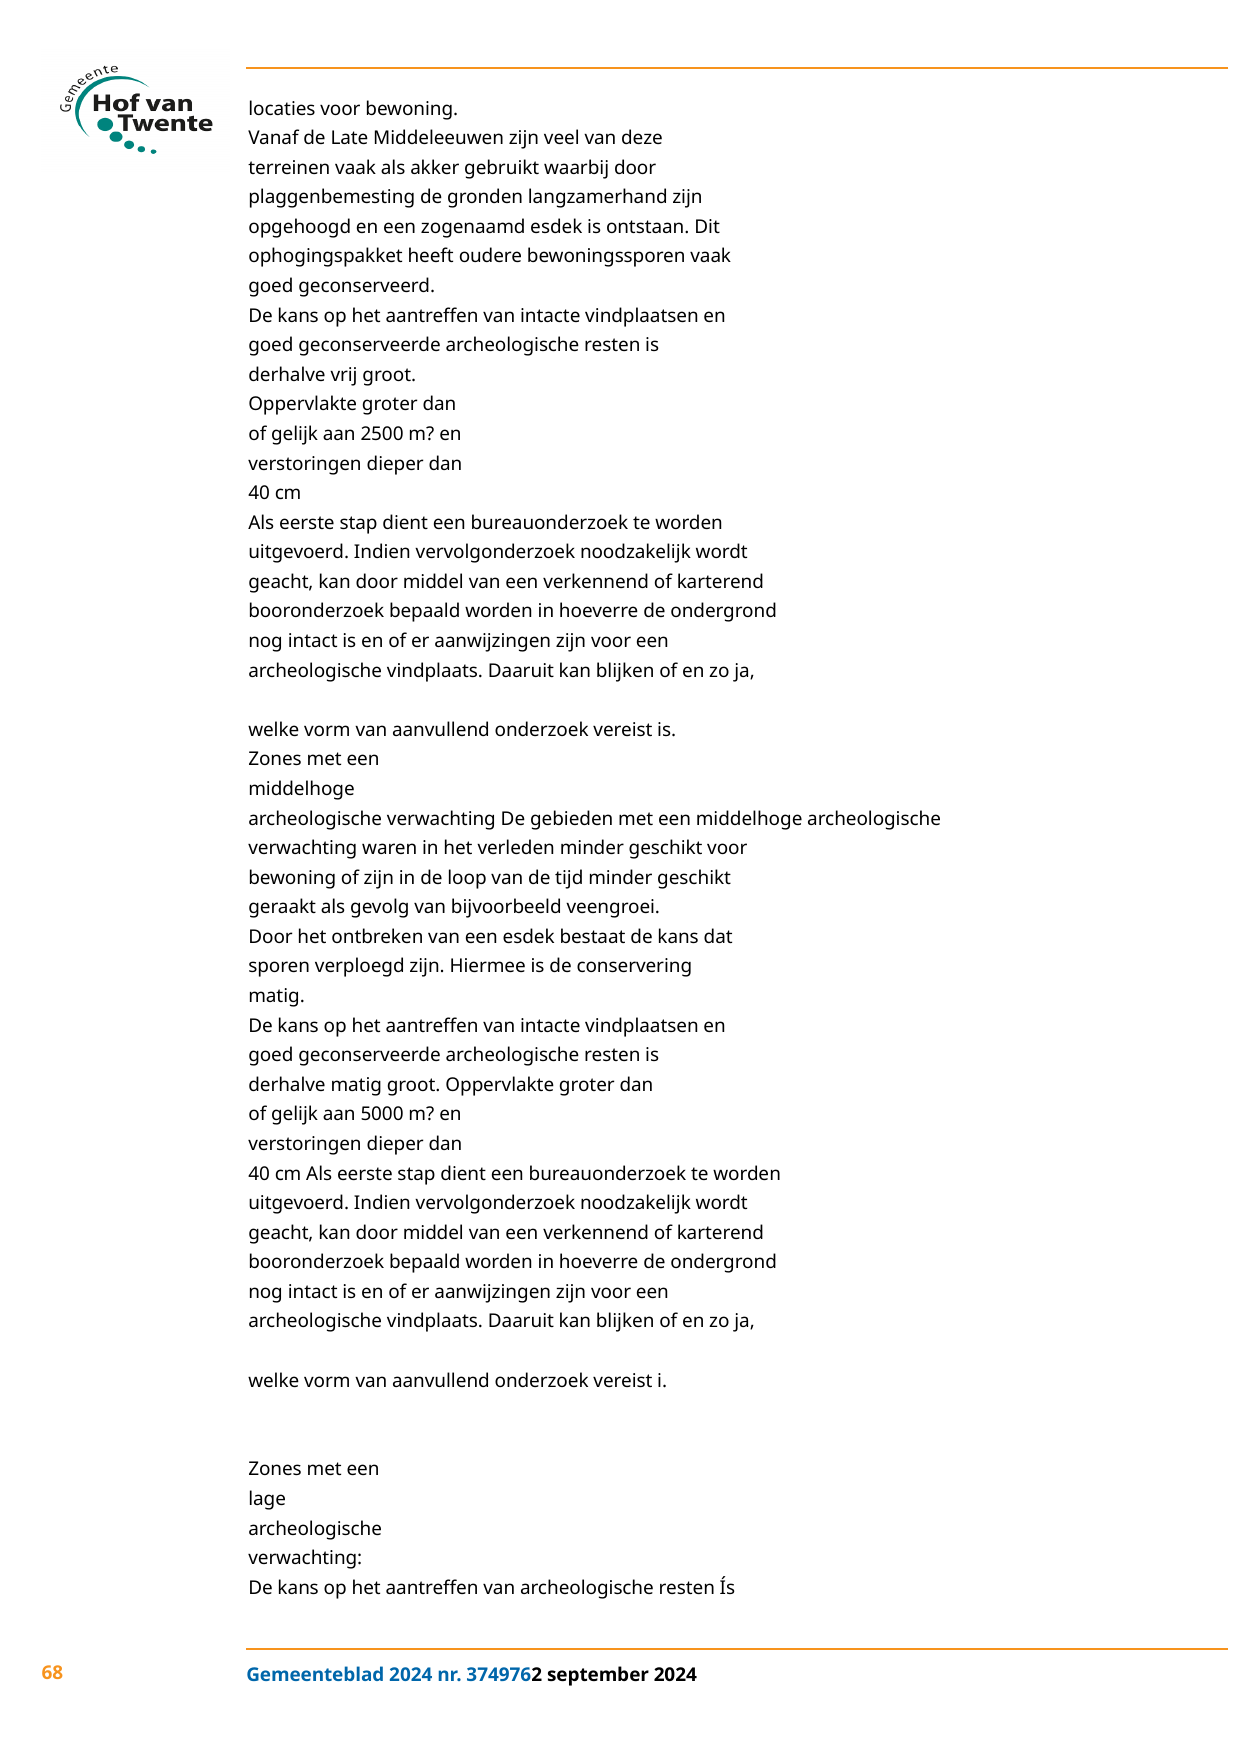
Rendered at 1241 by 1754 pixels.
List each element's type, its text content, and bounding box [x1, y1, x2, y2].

text De kans op het aantreffen van intacte vindplaatsen en [248, 1012, 1152, 1038]
text bewoning of zijn in de loop van de tijd minder geschikt [248, 864, 1152, 890]
text lage [248, 1485, 1152, 1511]
text 40 cm Als eerste stap dient een bureauonderzoek te worden [248, 1160, 1152, 1186]
text ophogingspakket heeft oudere bewoningssporen vaak [248, 243, 1152, 268]
text goed geconserveerd. [248, 272, 1152, 298]
text Zones met een [248, 1456, 1152, 1481]
text archeologische vindplaats. Daaruit kan blijken of en zo ja, [248, 657, 1152, 683]
text uitgevoerd. Indien vervolgonderzoek noodzakelijk wordt [248, 538, 1152, 564]
text verstoringen dieper dan [248, 1130, 1152, 1156]
text uitgevoerd. Indien vervolgonderzoek noodzakelijk wordt [248, 1189, 1152, 1215]
text De kans op het aantreffen van archeologische resten Ís [248, 1574, 1152, 1600]
text booronderzoek bepaald worden in hoeverre de ondergrond [248, 1248, 1152, 1274]
text archeologische verwachting De gebieden met een middelhoge archeologische [248, 805, 1152, 831]
text goed geconserveerde archeologische resten is [248, 331, 1152, 357]
text Als eerste stap dient een bureauonderzoek te worden [248, 509, 1152, 535]
text terreinen vaak als akker gebruikt waarbij door [248, 154, 1152, 180]
text Zones met een [248, 746, 1152, 771]
text nog intact is en of er aanwijzingen zijn voor een [248, 1278, 1152, 1304]
text nog intact is en of er aanwijzingen zijn voor een [248, 627, 1152, 653]
text derhalve matig groot. Oppervlakte groter dan [248, 1071, 1152, 1097]
text sporen verploegd zijn. Hiermee is de conservering [248, 953, 1152, 978]
text verwachting waren in het verleden minder geschikt voor [248, 834, 1152, 860]
text opgehoogd en een zogenaamd esdek is ontstaan. Dit [248, 213, 1152, 239]
text of gelijk aan 2500 m? en [248, 420, 1152, 446]
text Door het ontbreken van een esdek bestaat de kans dat [248, 923, 1152, 949]
text archeologische vindplaats. Daaruit kan blijken of en zo ja, [248, 1308, 1152, 1333]
text locaties voor bewoning. [248, 95, 1152, 121]
text geacht, kan door middel van een verkennend of karterend [248, 568, 1152, 594]
text welke vorm van aanvullend onderzoek vereist is. [248, 716, 1152, 742]
text plaggenbemesting de gronden langzamerhand zijn [248, 183, 1152, 209]
picture [41, 47, 231, 172]
text 40 cm [248, 479, 1152, 505]
text verwachting: [248, 1544, 1152, 1570]
text De kans op het aantreffen van intacte vindplaatsen en [248, 302, 1152, 328]
text geraakt als gevolg van bijvoorbeeld veengroei. [248, 893, 1152, 919]
text Vanaf de Late Middeleeuwen zijn veel van deze [248, 124, 1152, 150]
text middelhoge [248, 775, 1152, 801]
text archeologische [248, 1515, 1152, 1541]
text Oppervlakte groter dan [248, 391, 1152, 416]
text geacht, kan door middel van een verkennend of karterend [248, 1219, 1152, 1245]
text verstoringen dieper dan [248, 450, 1152, 476]
text matig. [248, 982, 1152, 1008]
text derhalve vrij groot. [248, 361, 1152, 387]
text welke vorm van aanvullend onderzoek vereist i. [248, 1367, 1152, 1393]
text of gelijk aan 5000 m? en [248, 1101, 1152, 1126]
text goed geconserveerde archeologische resten is [248, 1041, 1152, 1067]
text booronderzoek bepaald worden in hoeverre de ondergrond [248, 598, 1152, 623]
